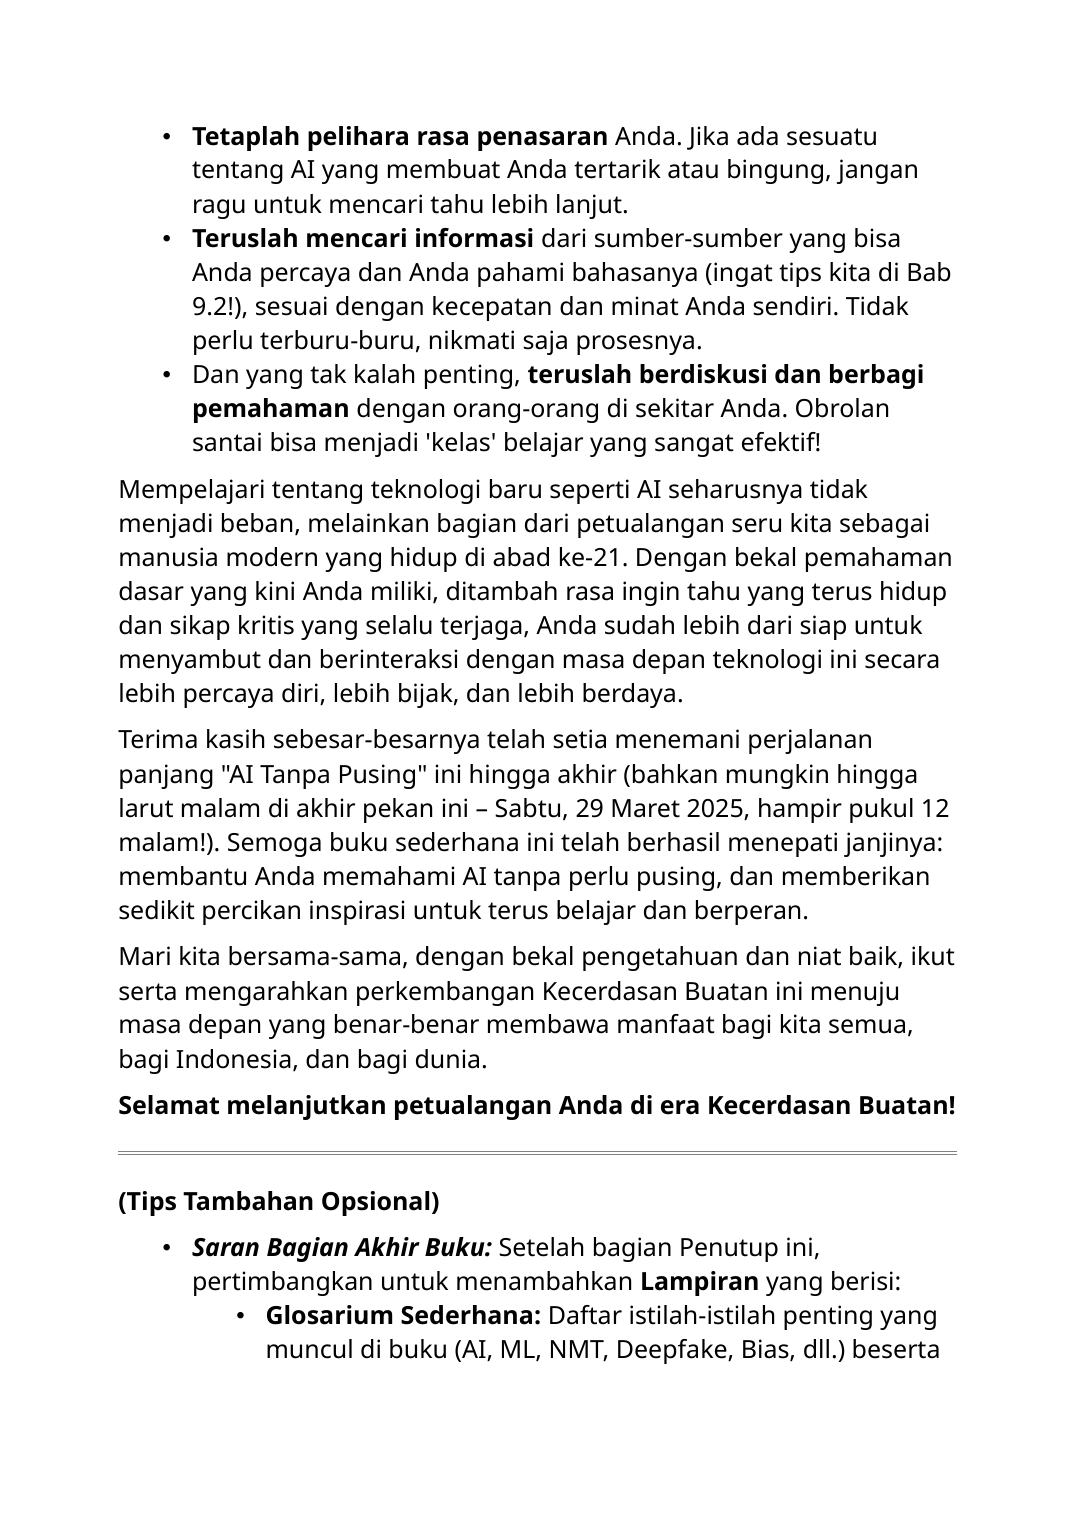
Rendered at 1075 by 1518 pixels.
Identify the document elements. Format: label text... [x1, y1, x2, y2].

text Mempelajari tentang teknologi baru seperti AI seharusnya tidak menjadi beban, melainkan bagian dari petualangan seru kita sebagai manusia modern yang hidup di abad ke-21. Dengan bekal pemahaman dasar yang kini Anda miliki, ditambah rasa ingin tahu yang terus hidup dan sikap kritis yang selalu terjaga, Anda sudah lebih dari siap untuk menyambut dan berinteraksi dengan masa depan teknologi ini secara lebih percaya diri, lebih bijak, dan lebih berdaya. [118, 471, 957, 710]
text Terima kasih sebesar-besarnya telah setia menemani perjalanan panjang "AI Tanpa Pusing" ini hingga akhir (bahkan mungkin hingga larut malam di akhir pekan ini – Sabtu, 29 Maret 2025, hampir pukul 12 malam!). Semoga buku sederhana ini telah berhasil menepati janjinya: membantu Anda memahami AI tanpa perlu pusing, dan memberikan sedikit percikan inspirasi untuk terus belajar dan berperan. [118, 722, 957, 927]
text (Tips Tambahan Opsional) [118, 1183, 957, 1217]
text Mari kita bersama-sama, dengan bekal pengetahuan dan niat baik, ikut serta mengarahkan perkembangan Kecerdasan Buatan ini menuju masa depan yang benar-benar membawa manfaat bagi kita semua, bagi Indonesia, dan bagi dunia. [118, 939, 957, 1075]
list Tetaplah pelihara rasa penasaran Anda. Jika ada sesuatu tentang AI yang membuat Anda tertarik atau bingung, jangan ragu untuk mencari tahu lebih lanjut. [162, 118, 957, 220]
text Selamat melanjutkan petualangan Anda di era Kecerdasan Buatan! [118, 1088, 957, 1122]
list Glosarium Sederhana: Daftar istilah-istilah penting yang muncul di buku (AI, ML, NMT, Deepfake, Bias, dll.) beserta [236, 1298, 957, 1366]
list Saran Bagian Akhir Buku: Setelah bagian Penutup ini, pertimbangkan untuk menambahkan Lampiran yang berisi: [162, 1230, 957, 1298]
list Dan yang tak kalah penting, teruslah berdiskusi dan berbagi pemahaman dengan orang-orang di sekitar Anda. Obrolan santai bisa menjadi 'kelas' belajar yang sangat efektif! [162, 357, 957, 459]
list Teruslah mencari informasi dari sumber-sumber yang bisa Anda percaya dan Anda pahami bahasanya (ingat tips kita di Bab 9.2!), sesuai dengan kecepatan dan minat Anda sendiri. Tidak perlu terburu-buru, nikmati saja prosesnya. [162, 220, 957, 357]
